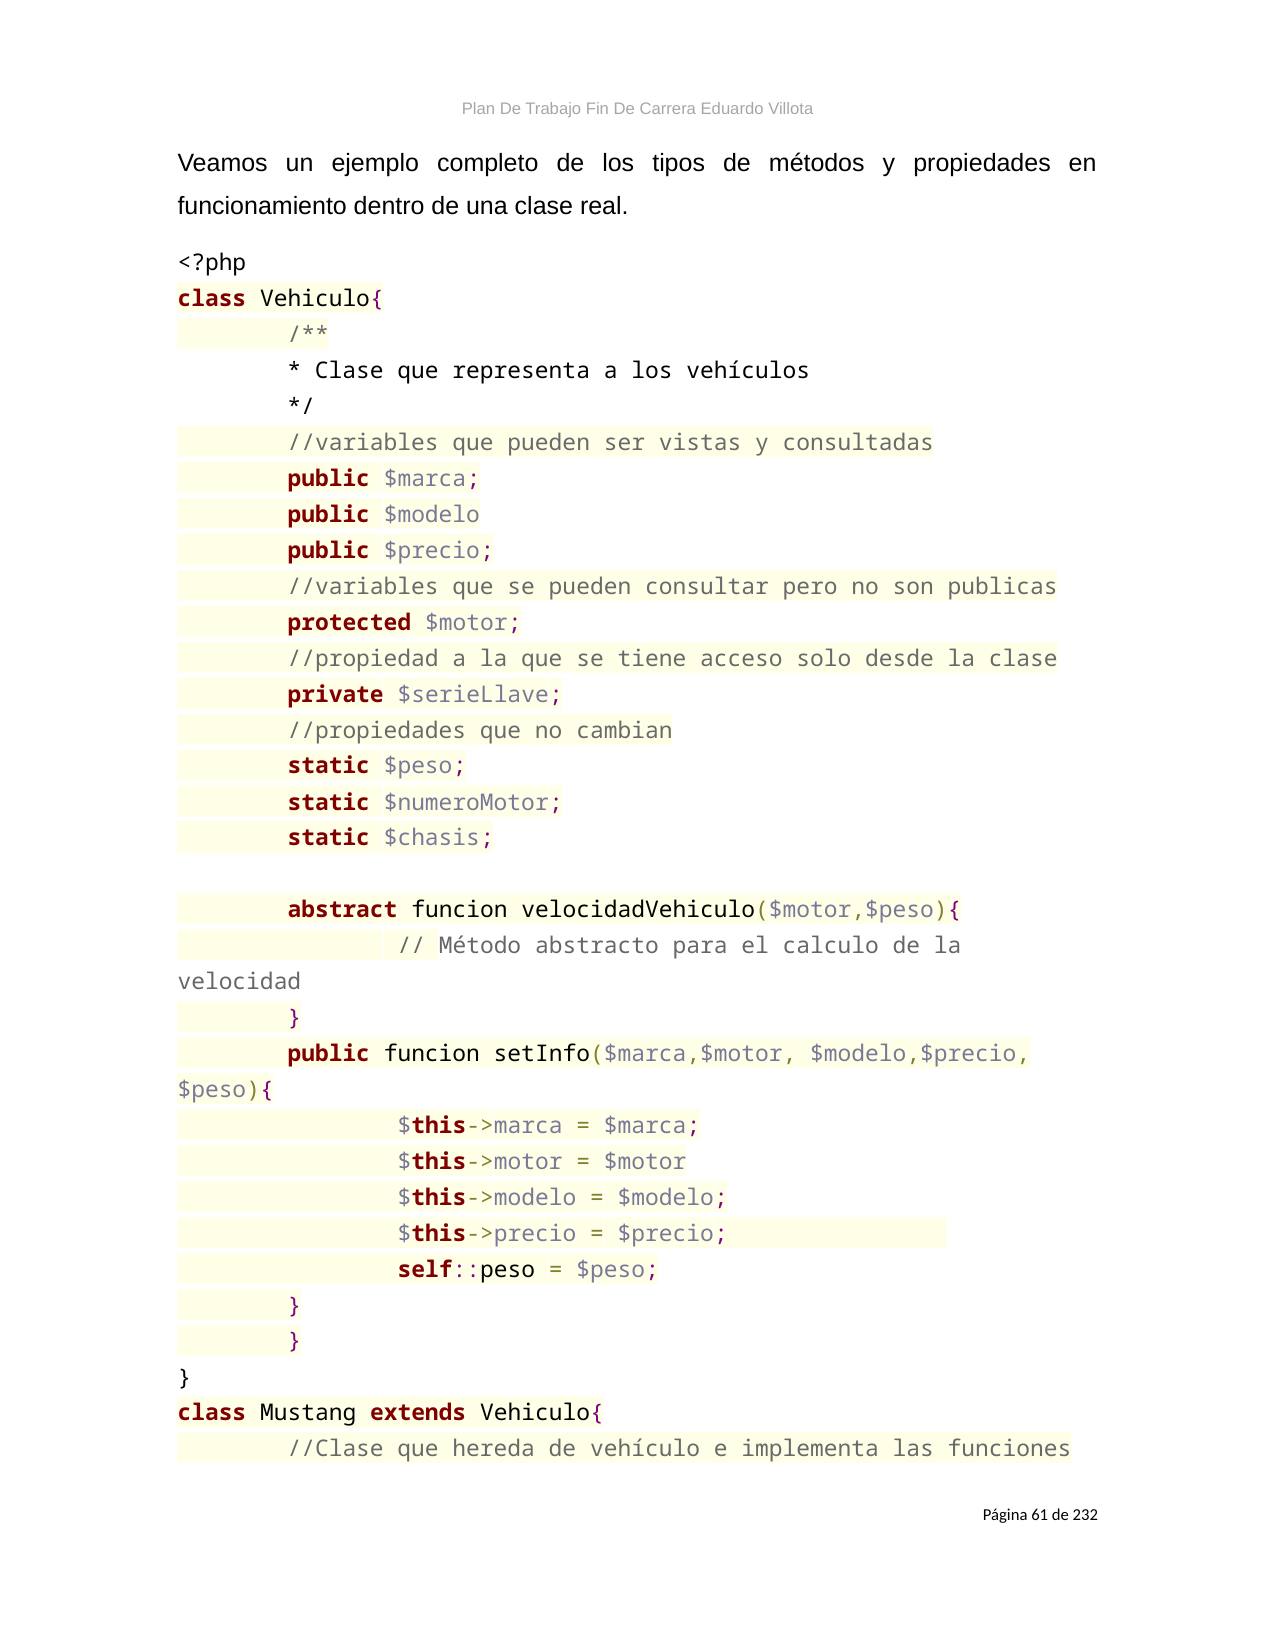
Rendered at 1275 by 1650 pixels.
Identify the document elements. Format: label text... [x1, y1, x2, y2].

text static $numeroMotor; [177, 785, 1098, 817]
text //variables que pueden ser vistas y consultadas [177, 426, 1098, 457]
text /** [177, 318, 1098, 349]
text <?php [177, 246, 1098, 278]
text } [177, 1324, 1098, 1356]
text static $chasis; [177, 821, 1098, 853]
text Veamos un ejemplo completo de los tipos de métodos y propiedades en funcionamiento dentro de una clase real. [177, 148, 1098, 219]
text $this->marca = $marca; [177, 1109, 1098, 1140]
text abstract funcion velocidadVehiculo($motor,$peso){ [177, 893, 1098, 924]
text public $modelo [177, 498, 1098, 529]
text public funcion setInfo($marca,$motor, $modelo,$precio,$peso){ [177, 1037, 1098, 1104]
text //variables que se pueden consultar pero no son publicas [177, 570, 1098, 601]
text // Método abstracto para el calculo de la velocidad [177, 929, 1098, 996]
text $this->precio = $precio; [177, 1217, 1098, 1248]
text * Clase que representa a los vehículos [177, 354, 1098, 385]
text //propiedad a la que se tiene acceso solo desde la clase [177, 642, 1098, 673]
text //propiedades que no cambian [177, 713, 1098, 745]
text */ [177, 390, 1098, 421]
text private $serieLlave; [177, 678, 1098, 709]
text $this->motor = $motor [177, 1145, 1098, 1176]
text //Clase que hereda de vehículo e implementa las funciones [177, 1432, 1098, 1463]
text } [177, 1360, 1098, 1392]
text } [177, 1001, 1098, 1032]
text $this->modelo = $modelo; [177, 1181, 1098, 1212]
text public $precio; [177, 534, 1098, 565]
text protected $motor; [177, 606, 1098, 637]
text class Vehiculo{ [177, 282, 1098, 313]
text static $peso; [177, 749, 1098, 781]
text } [177, 1288, 1098, 1320]
text self::peso = $peso; [177, 1253, 1098, 1284]
text class Mustang extends Vehiculo{ [177, 1396, 1098, 1428]
text public $marca; [177, 462, 1098, 493]
